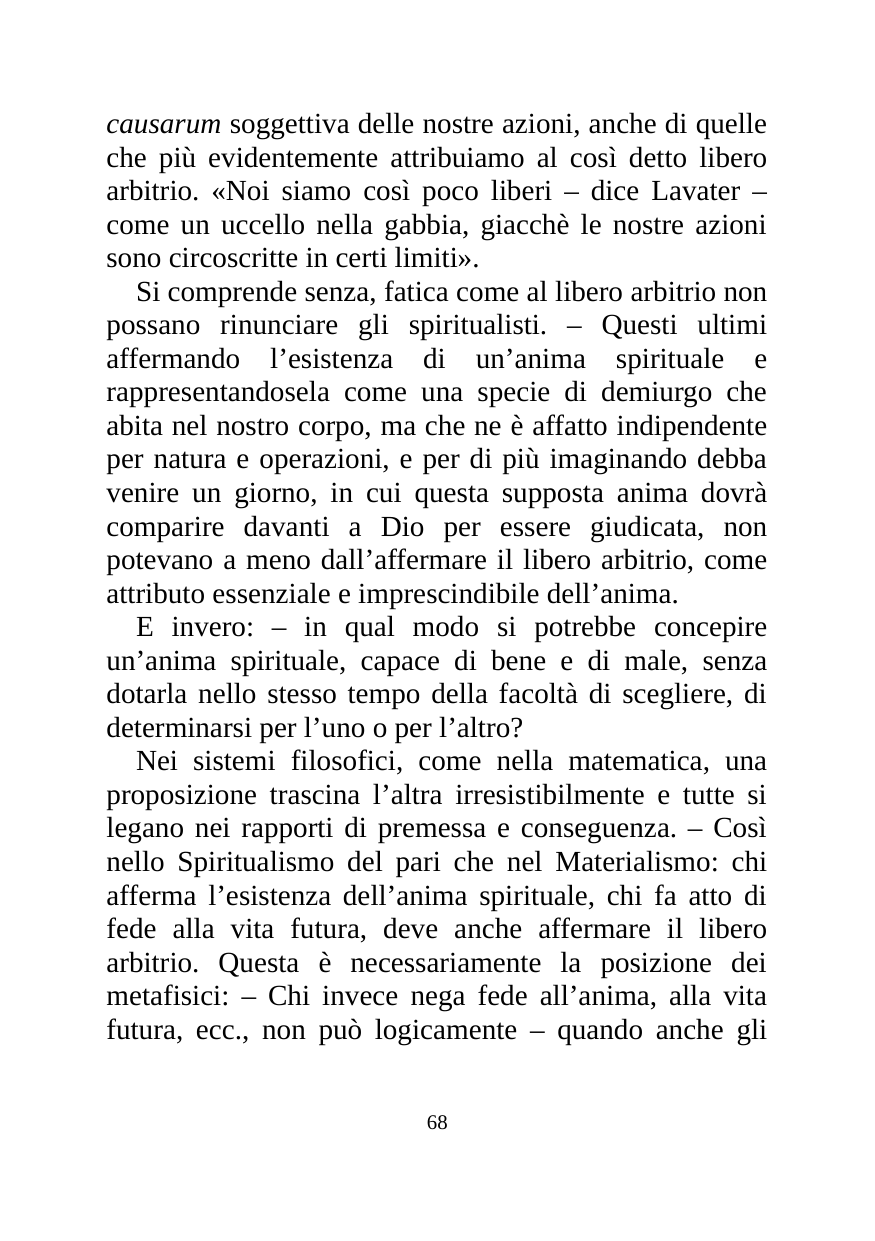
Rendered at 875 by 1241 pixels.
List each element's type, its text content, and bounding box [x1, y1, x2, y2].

text Nei sistemi filosofici, come nella matematica, una proposizione trascina l’altra irresistibilmente e tutte si legano nei rapporti di premessa e conseguenza. – Così nello Spiritualismo del pari che nel Materialismo: chi afferma l’esistenza dell’anima spirituale, chi fa atto di fede alla vita futura, deve anche affermare il libero arbitrio. Questa è necessariamente la posizione dei metafisici: – Chi invece nega fede all’anima, alla vita futura, ecc., non può logicamente – quando anche gli [106, 743, 768, 1045]
text E invero: – in qual modo si potrebbe concepire un’anima spirituale, capace di bene e di male, senza dotarla nello stesso tempo della facoltà di scegliere, di determinarsi per l’uno o per l’altro? [106, 609, 768, 743]
text Si comprende senza, fatica come al libero arbitrio non possano rinunciare gli spiritualisti. – Questi ultimi affermando l’esistenza di un’anima spirituale e rappresentandosela come una specie di demiurgo che abita nel nostro corpo, ma che ne è affatto indipendente per natura e operazioni, e per di più imaginando debba venire un giorno, in cui questa supposta anima dovrà comparire davanti a Dio per essere giudicata, non potevano a meno dall’affermare il libero arbitrio, come attributo essenziale e imprescindibile dell’anima. [106, 274, 768, 609]
text causarum soggettiva delle nostre azioni, anche di quelle che più evidentemente attribuiamo al così detto libero arbitrio. «Noi siamo così poco liberi – dice Lavater – come un uccello nella gabbia, giacchè le nostre azioni sono circoscritte in certi limiti». [106, 106, 768, 274]
